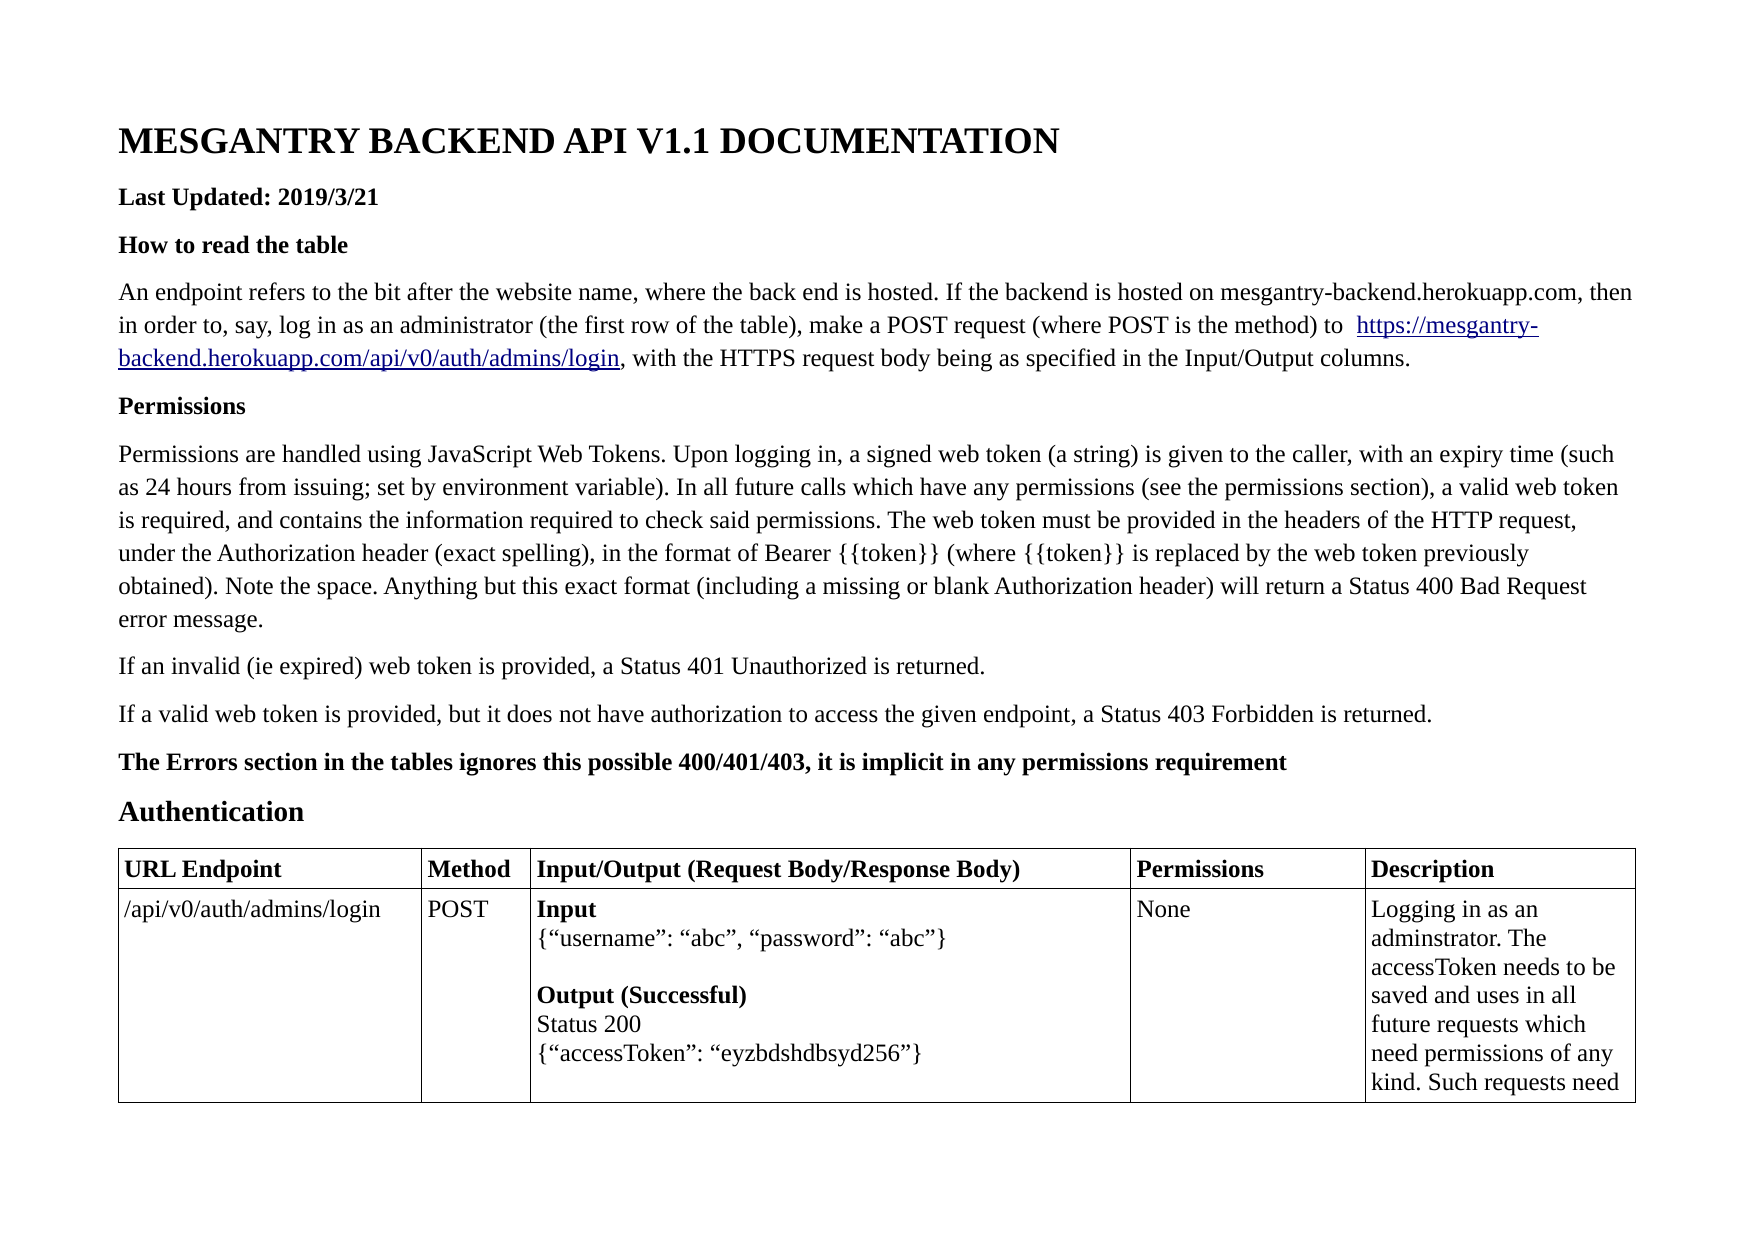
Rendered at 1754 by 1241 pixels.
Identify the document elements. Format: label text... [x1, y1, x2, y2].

text An endpoint refers to the bit after the website name, where the back end is hosted. If the backend is hosted on mesgantry-backend.herokuapp.com, then in order to, say, log in as an administrator (the first row of the table), make a POST request (where POST is the method) to https://mesgantry-backend.herokuapp.com/api/v0/auth/admins/login, with the HTTPS request body being as specified in the Input/Output columns. [118, 277, 1635, 372]
text If an invalid (ie expired) web token is provided, a Status 401 Unauthorized is returned. [118, 651, 1635, 680]
table_cell /api/v0/auth/admins/login [119, 889, 421, 1101]
table_header Input/Output (Request Body/Response Body) [531, 849, 1130, 888]
text The Errors section in the tables ignores this possible 400/401/403, it is implicit in any permissions requirement [118, 747, 1635, 775]
table_header Description [1366, 849, 1635, 888]
text Permissions are handled using JavaScript Web Tokens. Upon logging in, a signed web token (a string) is given to the caller, with an expiry time (such as 24 hours from issuing; set by environment variable). In all future calls which have any permissions (see the permissions section), a valid web token is required, and contains the information required to check said permissions. The web token must be provided in the headers of the HTTP request, under the Authorization header (exact spelling), in the format of Bearer {{token}} (where {{token}} is replaced by the web token previously obtained). Note the space. Anything but this exact format (including a missing or blank Authorization header) will return a Status 400 Bad Request error message. [118, 439, 1635, 633]
text Authentication [118, 794, 1635, 828]
table_header Method [422, 849, 530, 888]
text If a valid web token is provided, but it does not have authorization to access the given endpoint, a Status 403 Forbidden is returned. [118, 699, 1635, 728]
table_header Permissions [1131, 849, 1365, 888]
table_cell Input {“username”: “abc”, “password”: “abc”} Output (Successful) Status 200 {“accessToken”: “eyzbdshdbsyd256”} [531, 889, 1130, 1101]
text MESGANTRY BACKEND API V1.1 DOCUMENTATION [118, 118, 1635, 161]
text How to read the table [118, 230, 1635, 259]
table_header URL Endpoint [119, 849, 421, 888]
text Last Updated: 2019/3/21 [118, 182, 1635, 211]
table_cell Logging in as an adminstrator. The accessToken needs to be saved and uses in all future requests which need permissions of any kind. Such requests need [1366, 889, 1635, 1101]
table_cell None [1131, 889, 1365, 1101]
text Permissions [118, 391, 1635, 420]
table_cell POST [422, 889, 530, 1101]
